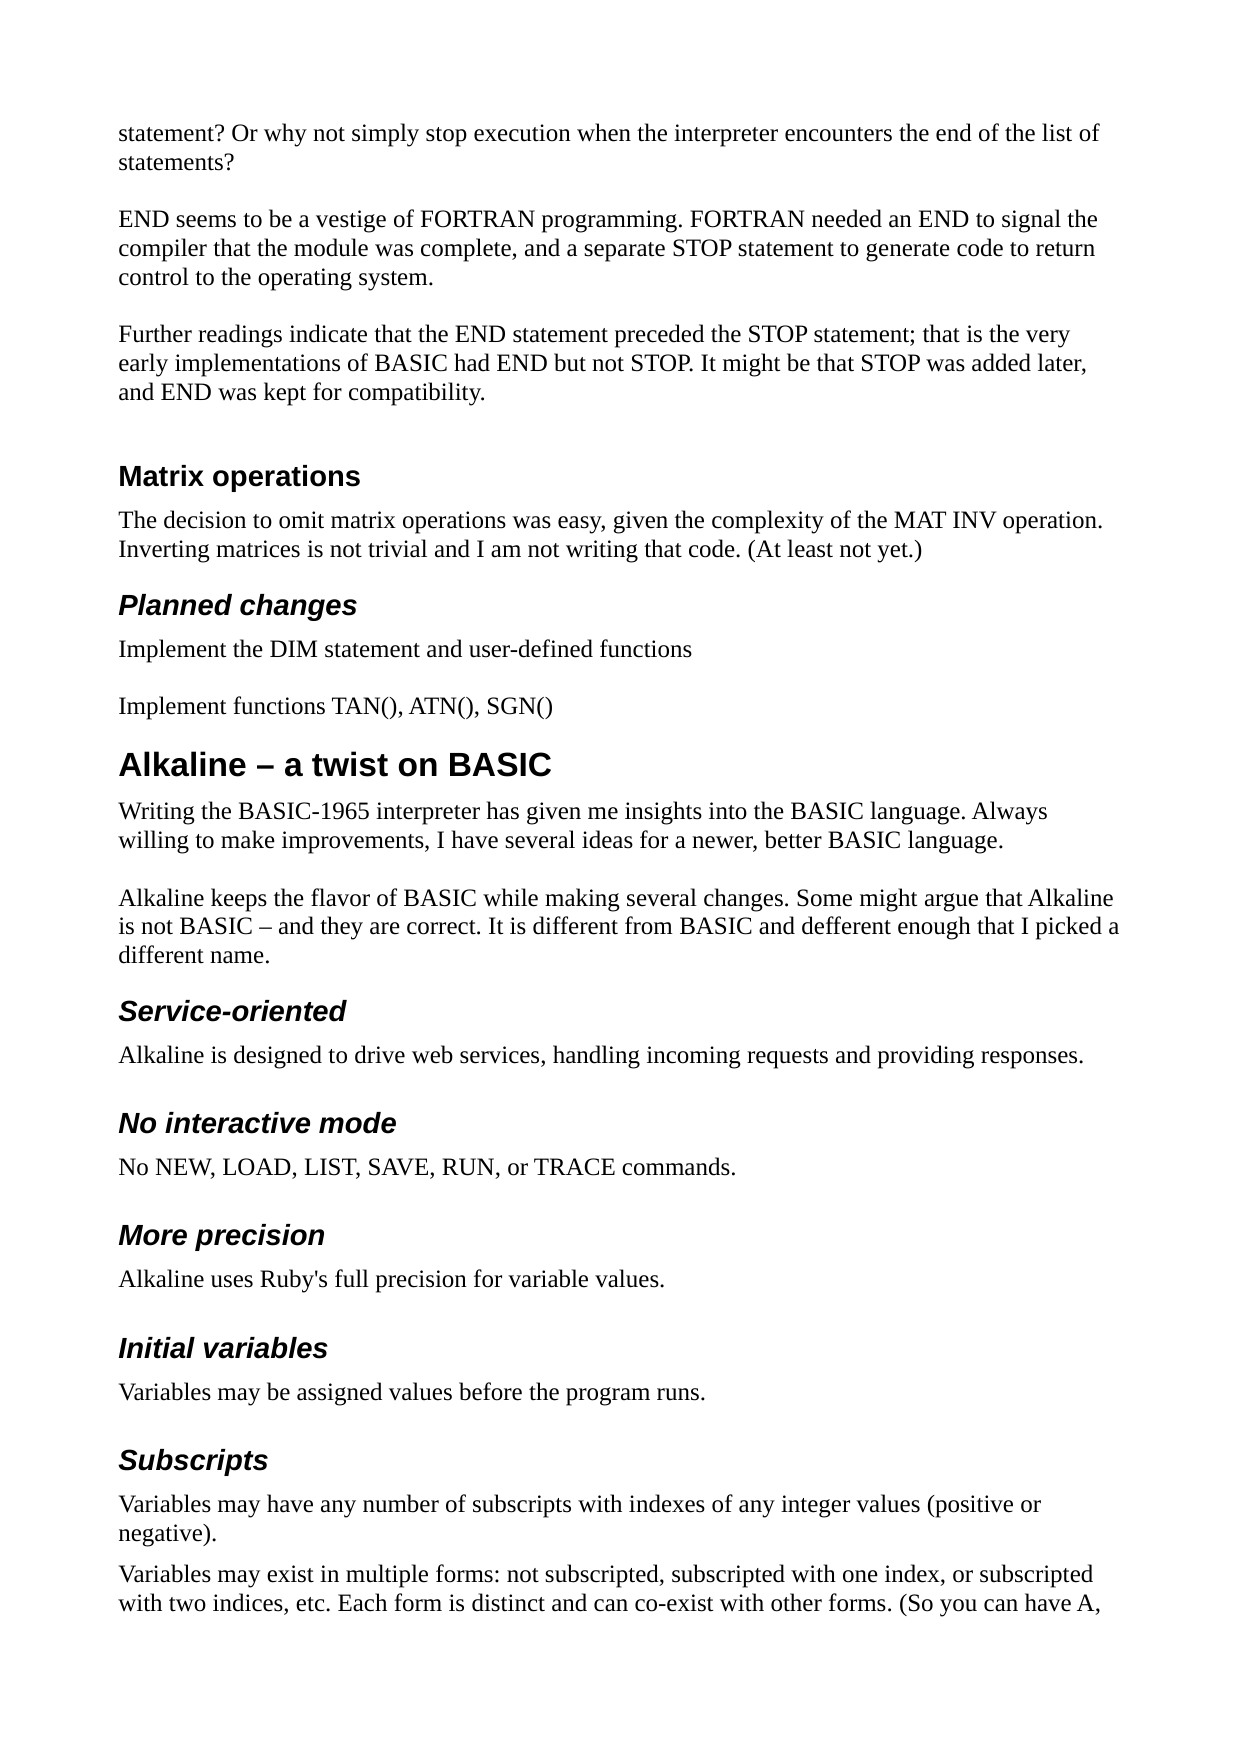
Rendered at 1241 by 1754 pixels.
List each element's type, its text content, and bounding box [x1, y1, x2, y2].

subtitle Alkaline – a twist on BASIC [118, 745, 1122, 784]
text Alkaline is designed to drive web services, handling incoming requests and providing responses. [118, 1040, 1122, 1069]
text Variables may have any number of subscripts with indexes of any integer values (positive or negative). [118, 1489, 1122, 1547]
text Alkaline keeps the flavor of BASIC while making several changes. Some might argue that Alkaline is not BASIC – and they are correct. It is different from BASIC and defferent enough that I picked a different name. [118, 883, 1122, 969]
text statement? Or why not simply stop execution when the interpreter encounters the end of the list of statements? [118, 118, 1122, 176]
text Variables may be assigned values before the program runs. [118, 1377, 1122, 1406]
subtitle More precision [118, 1218, 1122, 1252]
text Alkaline uses Ruby's full precision for variable values. [118, 1264, 1122, 1293]
subtitle Matrix operations [118, 459, 1122, 493]
subtitle Planned changes [118, 588, 1122, 621]
subtitle No interactive mode [118, 1106, 1122, 1140]
subtitle Service-oriented [118, 994, 1122, 1027]
text Implement the DIM statement and user-defined functions [118, 634, 1122, 663]
text END seems to be a vestige of FORTRAN programming. FORTRAN needed an END to signal the compiler that the module was complete, and a separate STOP statement to generate code to return control to the operating system. [118, 204, 1122, 291]
text Implement functions TAN(), ATN(), SGN() [118, 691, 1122, 720]
text No NEW, LOAD, LIST, SAVE, RUN, or TRACE commands. [118, 1152, 1122, 1181]
text Variables may exist in multiple forms: not subscripted, subscripted with one index, or subscripted with two indices, etc. Each form is distinct and can co-exist with other forms. (So you can have A, [118, 1559, 1122, 1617]
subtitle Subscripts [118, 1443, 1122, 1477]
text Writing the BASIC-1965 interpreter has given me insights into the BASIC language. Always willing to make improvements, I have several ideas for a newer, better BASIC language. [118, 796, 1122, 854]
subtitle Initial variables [118, 1331, 1122, 1364]
text The decision to omit matrix operations was easy, given the complexity of the MAT INV operation. Inverting matrices is not trivial and I am not writing that code. (At least not yet.) [118, 505, 1122, 563]
text Further readings indicate that the END statement preceded the STOP statement; that is the very early implementations of BASIC had END but not STOP. It might be that STOP was added later, and END was kept for compatibility. [118, 319, 1122, 406]
